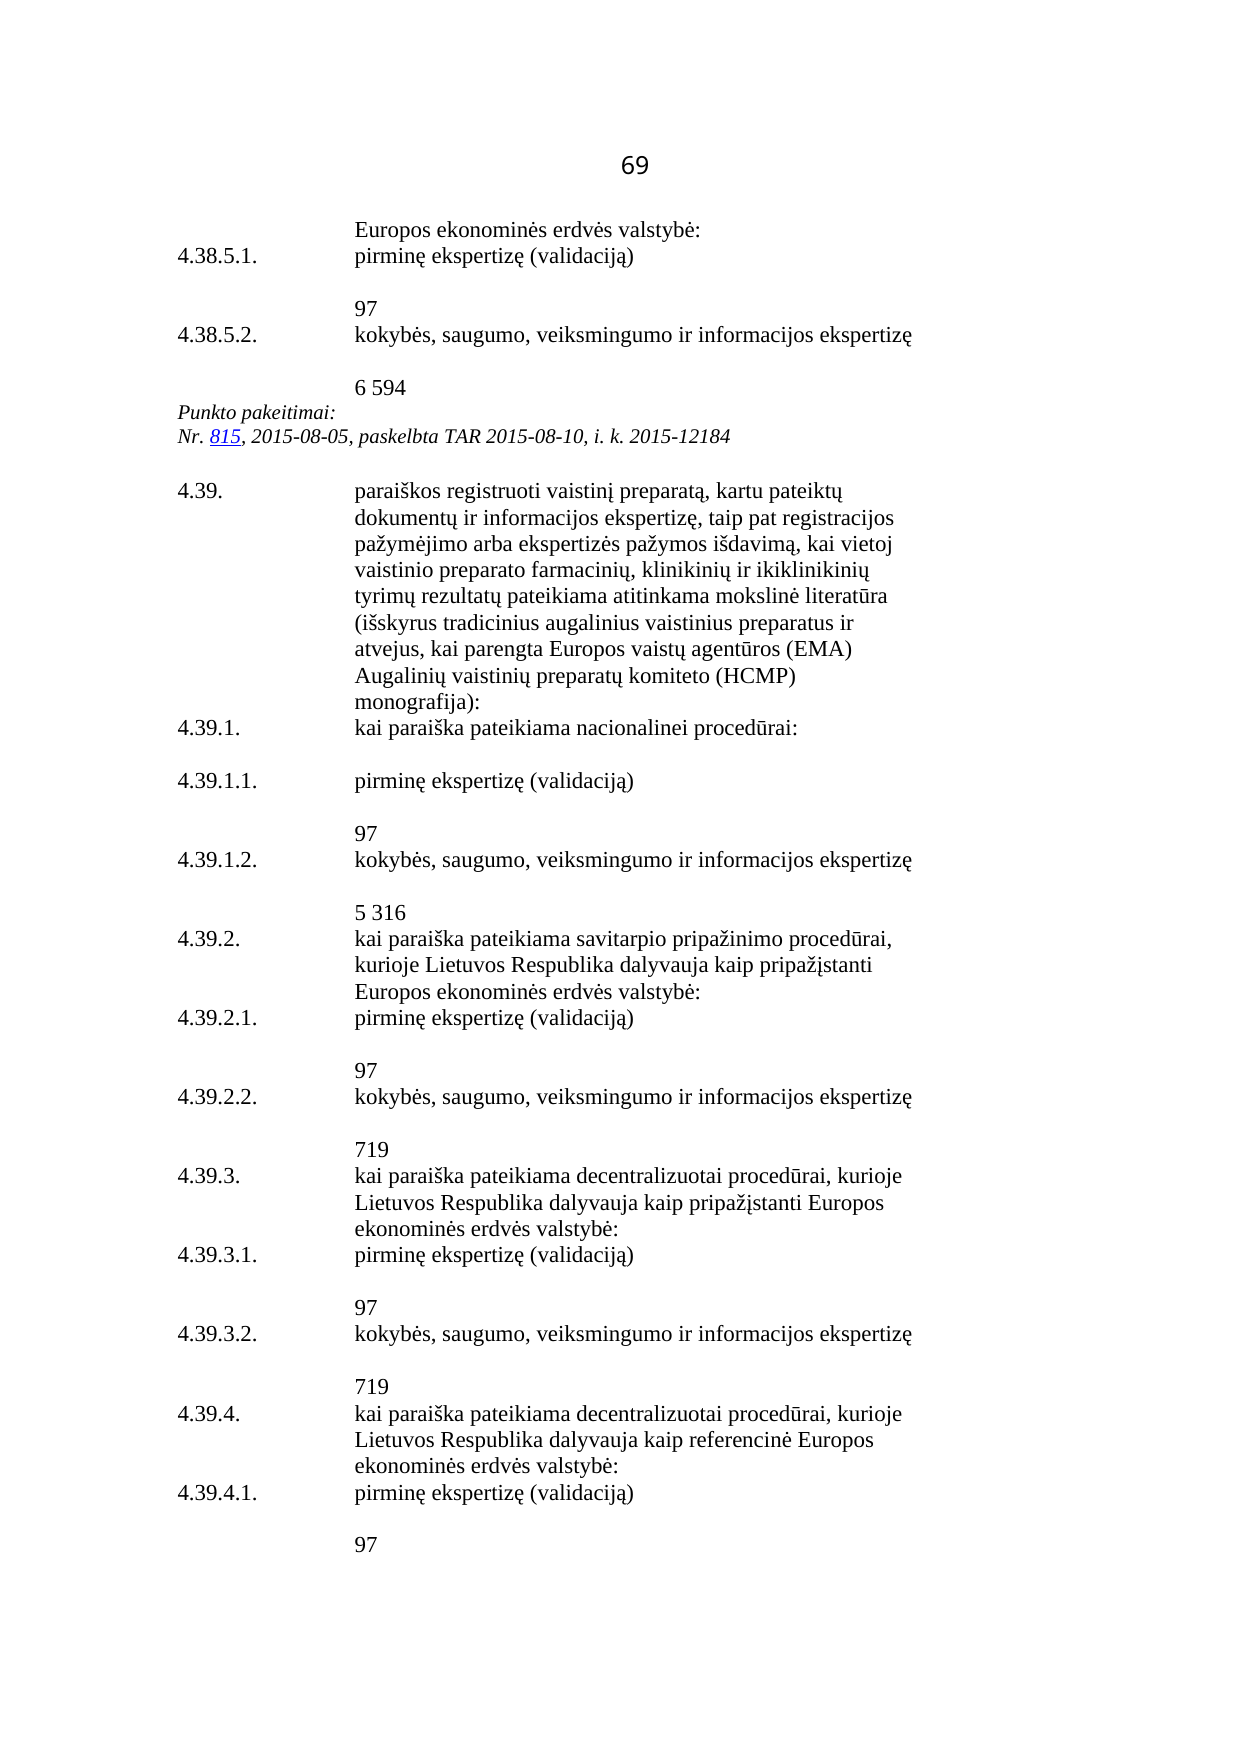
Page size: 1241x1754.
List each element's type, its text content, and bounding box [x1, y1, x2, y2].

text Europos ekonominės erdvės valstybė: [354, 978, 945, 1004]
text Punkto pakeitimai: [177, 400, 1093, 424]
text 4.39.1.1. pirminę ekspertizę (validaciją) 97 [177, 767, 945, 846]
text 4.39.3. kai paraiška pateikiama decentralizuotai procedūrai, kurioje [177, 1162, 945, 1189]
text 4.38.5.2. kokybės, saugumo, veiksmingumo ir informacijos ekspertizę 6 594 [177, 321, 945, 400]
text dokumentų ir informacijos ekspertizę, taip pat registracijos [354, 503, 945, 530]
text Nr. 815, 2015-08-05, paskelbta TAR 2015-08-10, i. k. 2015-12184 [177, 424, 1093, 448]
text 4.39.2.2. kokybės, saugumo, veiksmingumo ir informacijos ekspertizę 719 [177, 1083, 945, 1162]
text Lietuvos Respublika dalyvauja kaip pripažįstanti Europos [354, 1189, 945, 1215]
text atvejus, kai parengta Europos vaistų agentūros (EMA) [354, 635, 945, 662]
text tyrimų rezultatų pateikiama atitinkama mokslinė literatūra [354, 583, 945, 609]
text vaistinio preparato farmacinių, klinikinių ir ikiklinikinių [354, 556, 945, 583]
text 4.39.2.1. pirminę ekspertizę (validaciją) 97 [177, 1004, 945, 1083]
text 4.38.5.1. pirminę ekspertizę (validaciją) 97 [177, 242, 945, 321]
text Lietuvos Respublika dalyvauja kaip referencinė Europos [354, 1426, 945, 1452]
text 4.39.2. kai paraiška pateikiama savitarpio pripažinimo procedūrai, [177, 925, 945, 952]
text Europos ekonominės erdvės valstybė: [354, 216, 945, 242]
text Augalinių vaistinių preparatų komiteto (HCMP) [354, 662, 945, 688]
text 4.39.4.1. pirminę ekspertizę (validaciją) 97 [177, 1479, 945, 1558]
text pažymėjimo arba ekspertizės pažymos išdavimą, kai vietoj [354, 530, 945, 556]
text 4.39.3.2. kokybės, saugumo, veiksmingumo ir informacijos ekspertizę 719 [177, 1321, 945, 1399]
text 4.39.3.1. pirminę ekspertizę (validaciją) 97 [177, 1241, 945, 1321]
text ekonominės erdvės valstybė: [354, 1215, 945, 1241]
text 4.39.4. kai paraiška pateikiama decentralizuotai procedūrai, kurioje [177, 1399, 945, 1426]
text monografija): [354, 688, 945, 714]
text kurioje Lietuvos Respublika dalyvauja kaip pripažįstanti [354, 952, 945, 978]
text 4.39.1. kai paraiška pateikiama nacionalinei procedūrai: [177, 714, 945, 767]
text 4.39.1.2. kokybės, saugumo, veiksmingumo ir informacijos ekspertizę 5 316 [177, 846, 945, 925]
text 4.39. paraiškos registruoti vaistinį preparatą, kartu pateiktų [177, 477, 945, 503]
text ekonominės erdvės valstybė: [354, 1452, 945, 1479]
text (išskyrus tradicinius augalinius vaistinius preparatus ir [354, 609, 945, 635]
